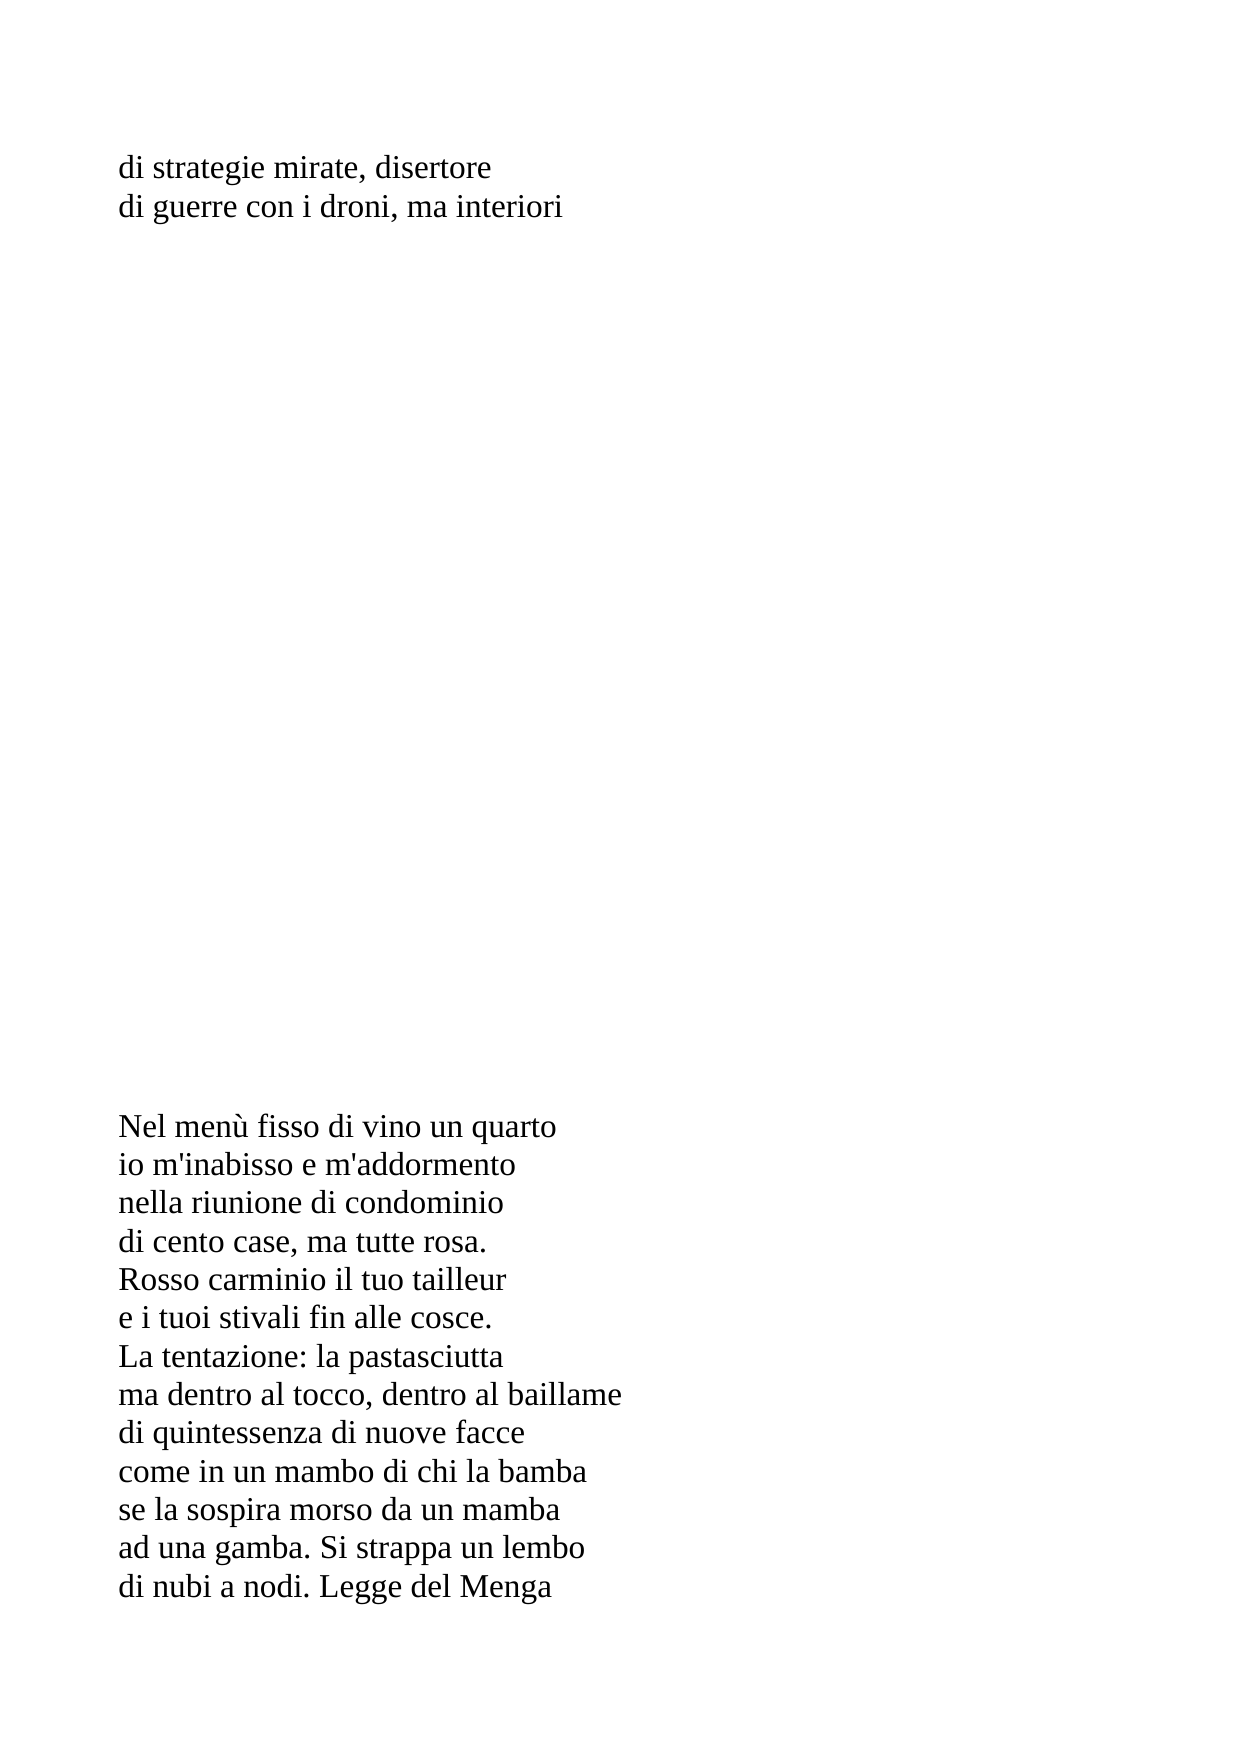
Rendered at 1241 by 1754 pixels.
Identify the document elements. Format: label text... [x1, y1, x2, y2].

text come in un mambo di chi la bamba [118, 1451, 1122, 1489]
text se la sospira morso da un mamba [118, 1489, 1122, 1528]
text di nubi a nodi. Legge del Menga [118, 1566, 1122, 1604]
text di guerre con i droni, ma interiori [118, 186, 1122, 224]
text ma dentro al tocco, dentro al baillame [118, 1374, 1122, 1413]
text ad una gamba. Si strappa un lembo [118, 1528, 1122, 1566]
text Nel menù fisso di vino un quarto [118, 1106, 1122, 1144]
text La tentazione: la pastasciutta [118, 1336, 1122, 1374]
text e i tuoi stivali fin alle cosce. [118, 1298, 1122, 1336]
text nella riunione di condominio [118, 1183, 1122, 1221]
text di quintessenza di nuove facce [118, 1413, 1122, 1451]
text di cento case, ma tutte rosa. [118, 1221, 1122, 1259]
text di strategie mirate, disertore [118, 148, 1122, 186]
text Rosso carminio il tuo tailleur [118, 1259, 1122, 1298]
text io m'inabisso e m'addormento [118, 1144, 1122, 1183]
